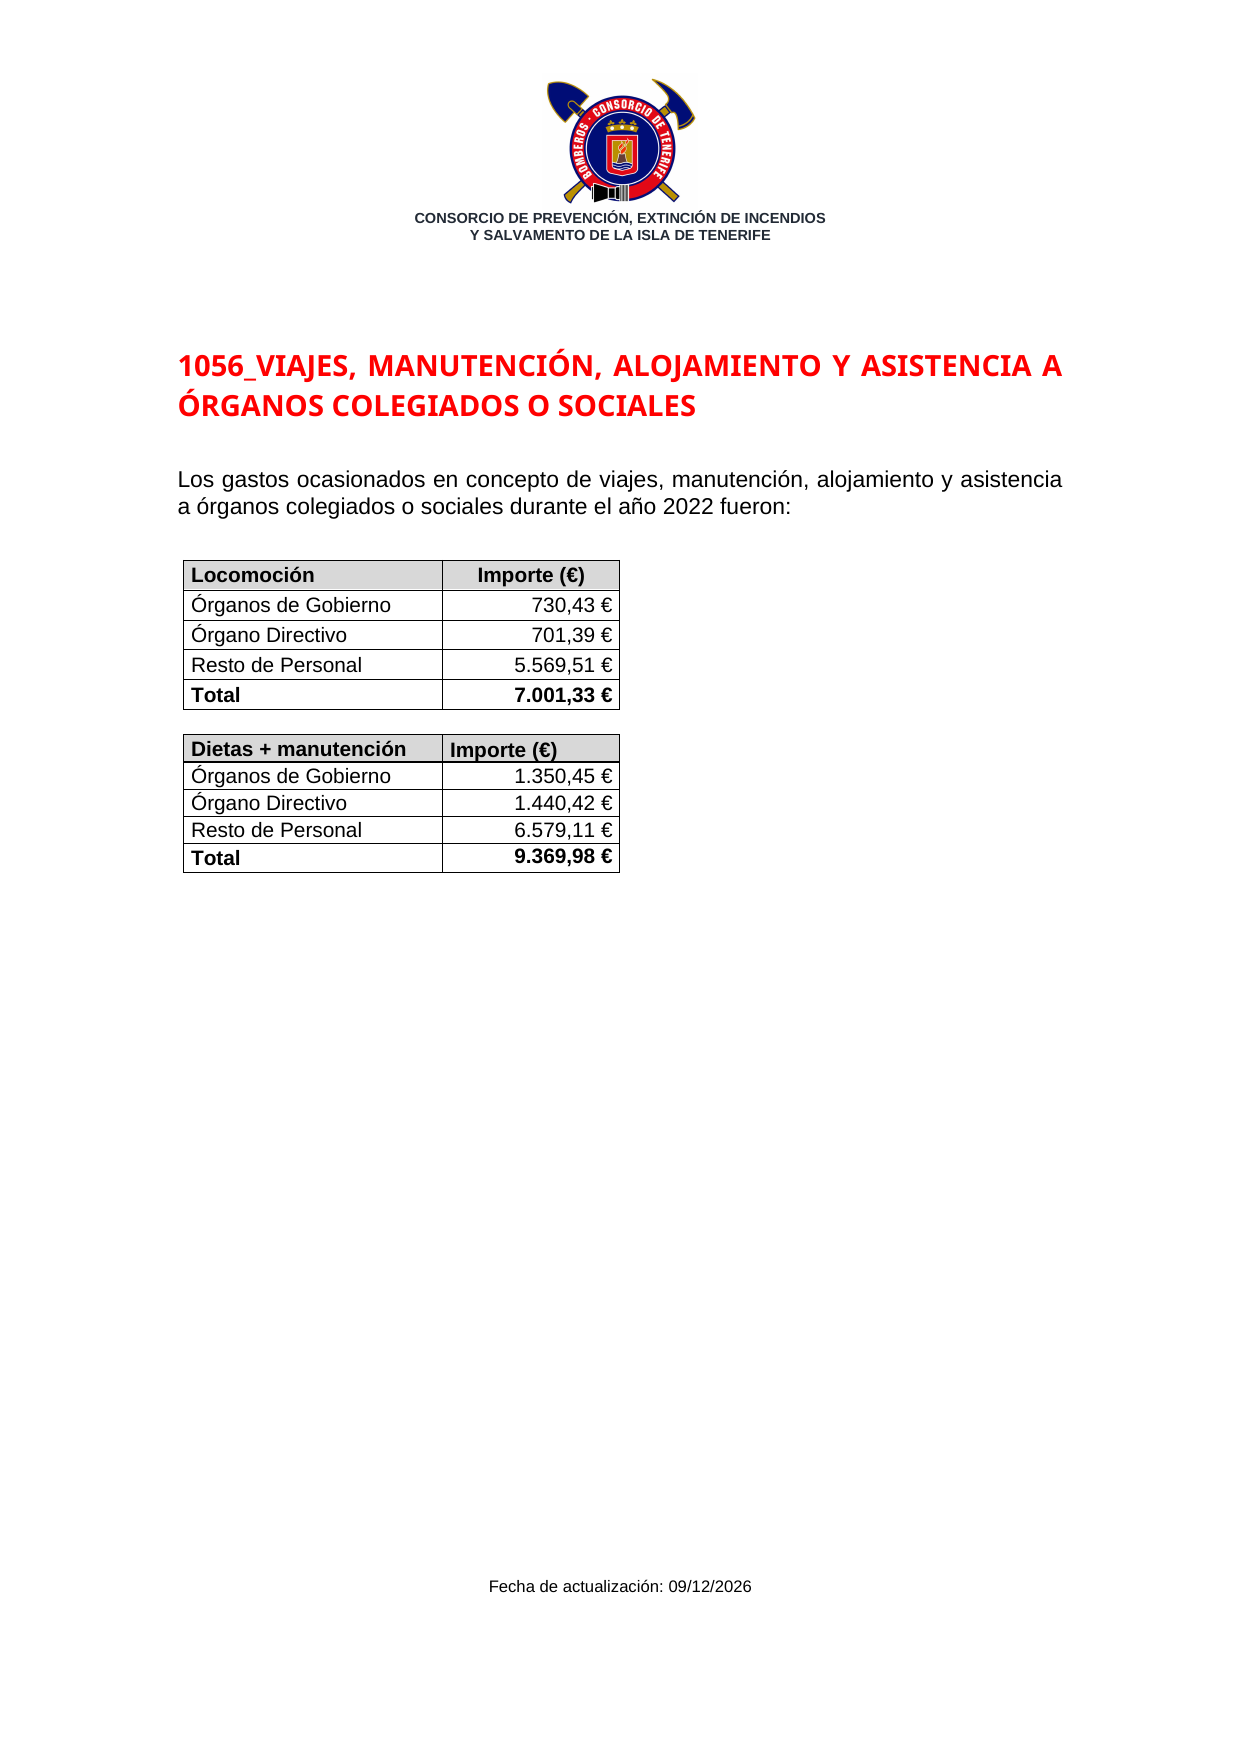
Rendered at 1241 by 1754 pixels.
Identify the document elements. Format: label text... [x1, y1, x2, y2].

table_header Dietas + manutención [184, 735, 442, 761]
table_cell Resto de Personal [184, 817, 442, 843]
table_cell Órganos de Gobierno [184, 763, 442, 789]
table_cell 5.569,51 € [443, 650, 619, 679]
table_cell 1.350,45 € [443, 763, 619, 789]
subtitle 1056_VIAJES, MANUTENCIÓN, ALOJAMIENTO Y ASISTENCIA A ÓRGANOS COLEGIADOS O SOCIALES [177, 345, 1063, 425]
table_header Importe (€) [443, 735, 619, 761]
table_cell Total [184, 680, 442, 709]
table_cell Total [184, 844, 442, 872]
table_header Importe (€) [443, 561, 619, 589]
table_cell Órgano Directivo [184, 790, 442, 816]
table_cell 1.440,42 € [443, 790, 619, 816]
table_cell 7.001,33 € [443, 680, 619, 709]
table_cell Órganos de Gobierno [184, 591, 442, 619]
table_cell 730,43 € [443, 591, 619, 619]
table_header Locomoción [184, 561, 442, 589]
table_cell Órgano Directivo [184, 621, 442, 649]
text Los gastos ocasionados en concepto de viajes, manutención, alojamiento y asistencia a órganos colegiados o sociales durante el año 2022 fueron: [177, 466, 1063, 519]
table_cell 9.369,98 € [443, 844, 619, 872]
table_cell 701,39 € [443, 621, 619, 649]
table_cell Resto de Personal [184, 650, 442, 679]
table_cell 6.579,11 € [443, 817, 619, 843]
